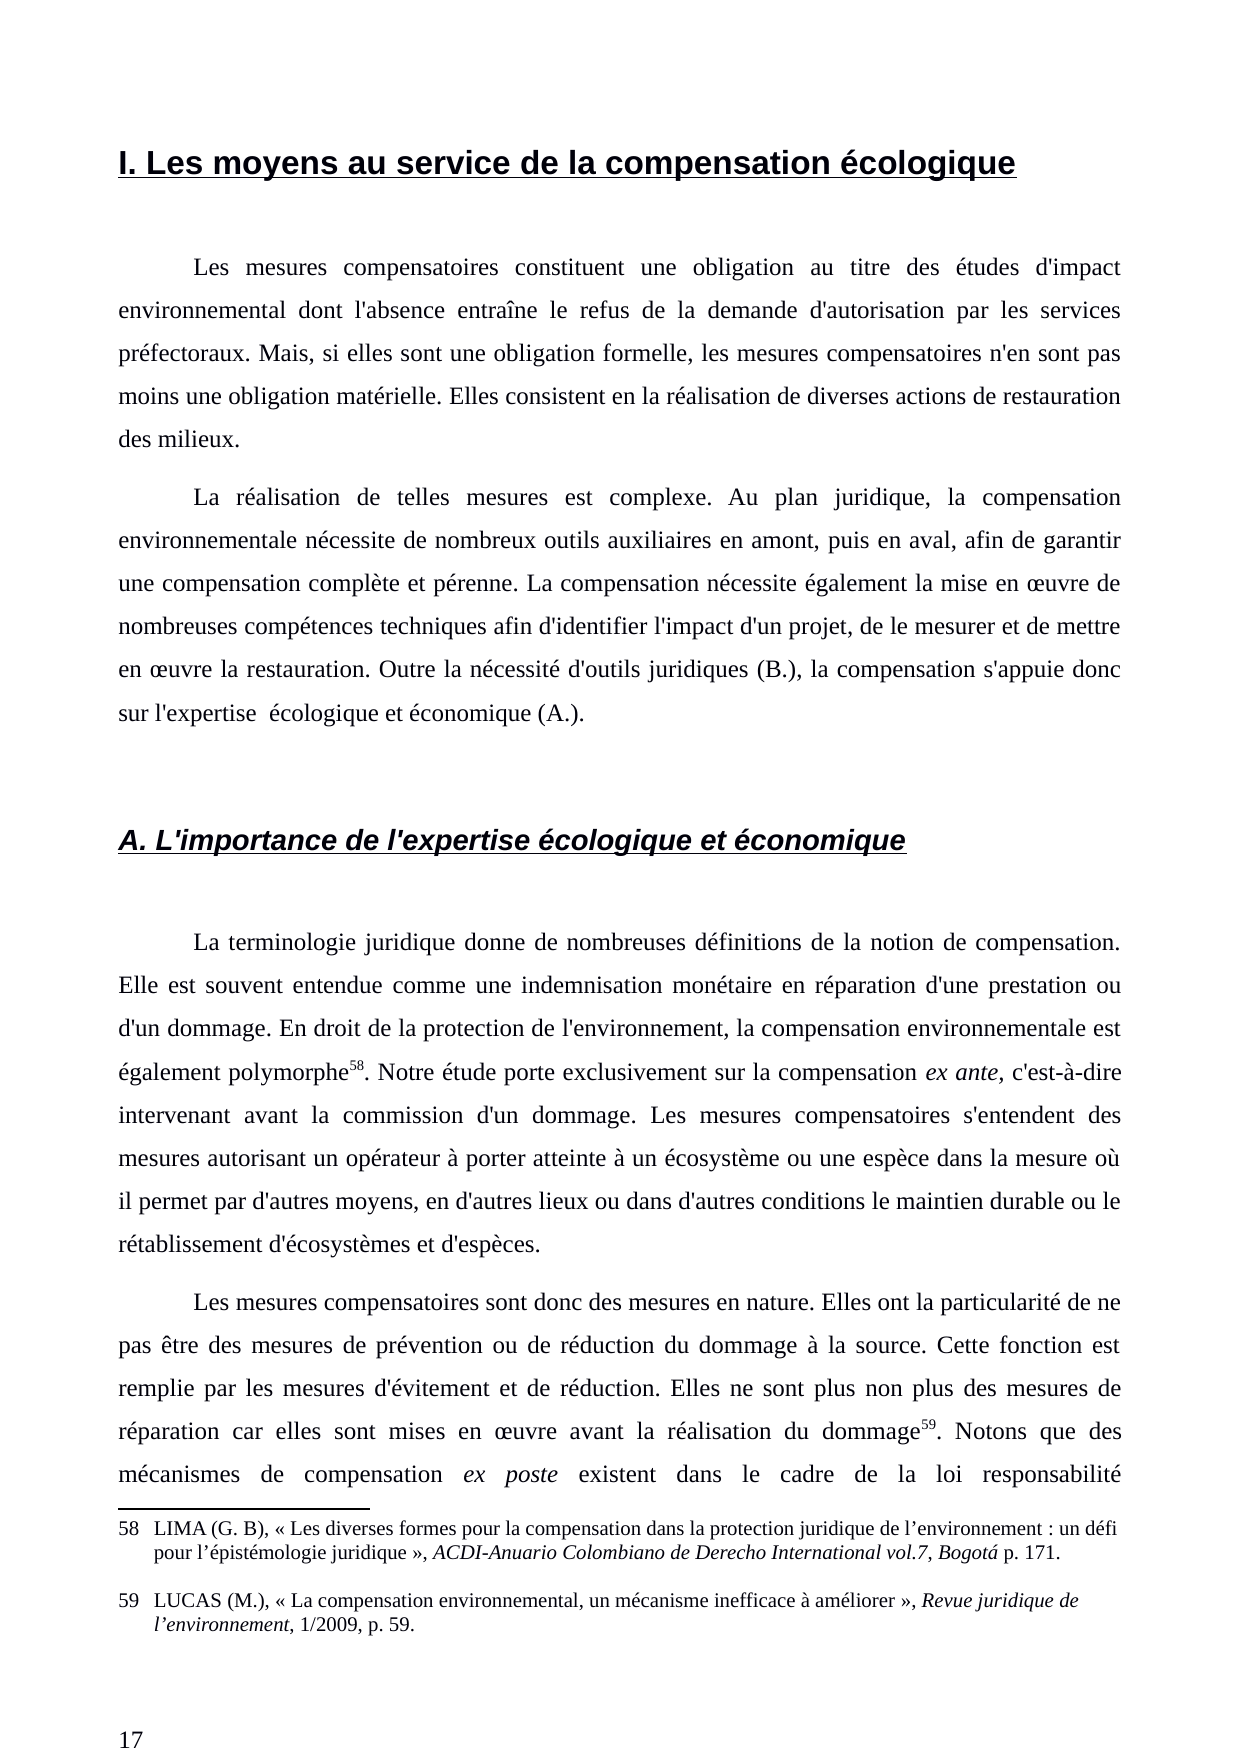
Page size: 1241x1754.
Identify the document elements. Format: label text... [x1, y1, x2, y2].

text Les mesures compensatoires constituent une obligation au titre des études d'impact environnemental dont l'absence entraîne le refus de la demande d'autorisation par les services préfectoraux. Mais, si elles sont une obligation formelle, les mesures compensatoires n'en sont pas moins une obligation matérielle. Elles consistent en la réalisation de diverses actions de restauration des milieux. [118, 252, 1122, 453]
subtitle I. Les moyens au service de la compensation écologique [118, 143, 1122, 182]
text Les mesures compensatoires sont donc des mesures en nature. Elles ont la particularité de ne pas être des mesures de prévention ou de réduction du dommage à la source. Cette fonction est remplie par les mesures d'évitement et de réduction. Elles ne sont plus non plus des mesures de réparation car elles sont mises en œuvre avant la réalisation du dommage. Notons que des mécanismes de compensation ex poste existent dans le cadre de la loi responsabilité [118, 1287, 1122, 1488]
text LIMA (G. B), « Les diverses formes pour la compensation dans la protection juridique de l’environnement : un défi pour l’épistémologie juridique », ACDI-Anuario Colombiano de Derecho International vol.7, Bogotá p. 171. [118, 1516, 1122, 1564]
text La terminologie juridique donne de nombreuses définitions de la notion de compensation. Elle est souvent entendue comme une indemnisation monétaire en réparation d'une prestation ou d'un dommage. En droit de la protection de l'environnement, la compensation environnementale est également polymorphe. Notre étude porte exclusivement sur la compensation ex ante, c'est-à-dire intervenant avant la commission d'un dommage. Les mesures compensatoires s'entendent des mesures autorisant un opérateur à porter atteinte à un écosystème ou une espèce dans la mesure où il permet par d'autres moyens, en d'autres lieux ou dans d'autres conditions le maintien durable ou le rétablissement d'écosystèmes et d'espèces. [118, 927, 1122, 1258]
text La réalisation de telles mesures est complexe. Au plan juridique, la compensation environnementale nécessite de nombreux outils auxiliaires en amont, puis en aval, afin de garantir une compensation complète et pérenne. La compensation nécessite également la mise en œuvre de nombreuses compétences techniques afin d'identifier l'impact d'un projet, de le mesurer et de mettre en œuvre la restauration. Outre la nécessité d'outils juridiques (B.), la compensation s'appuie donc sur l'expertise écologique et économique (A.). [118, 482, 1122, 726]
text LUCAS (M.), « La compensation environnemental, un mécanisme inefficace à améliorer », Revue juridique de l’environnement, 1/2009, p. 59. [118, 1588, 1122, 1636]
subtitle A. L'importance de l'expertise écologique et économique [118, 823, 1122, 857]
